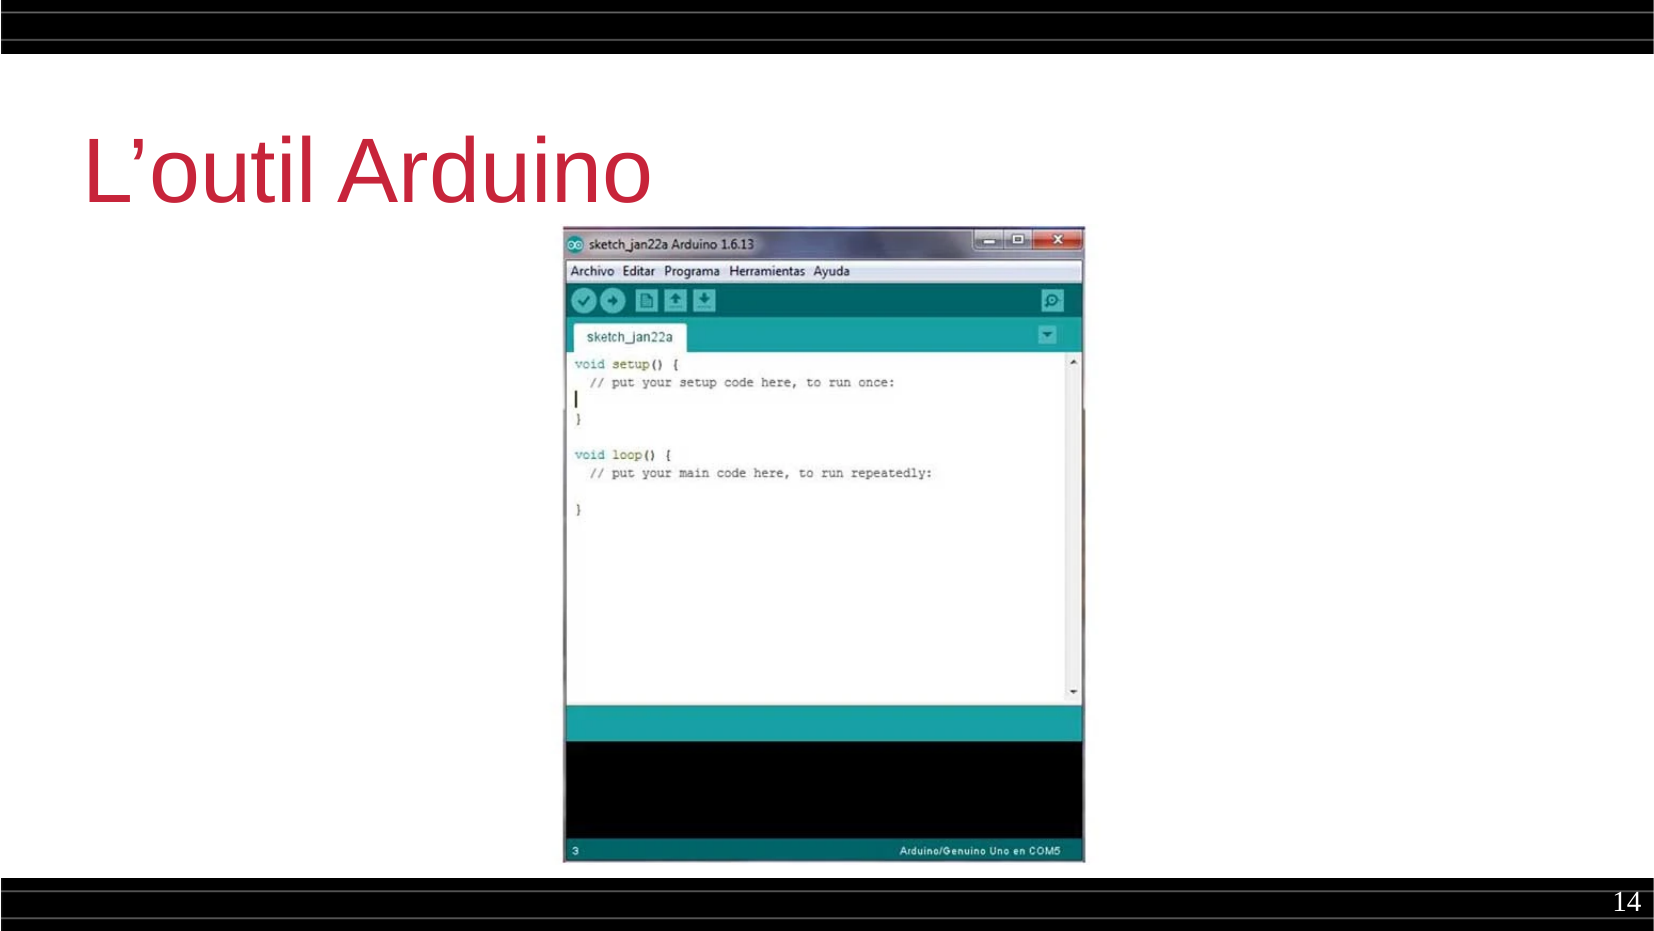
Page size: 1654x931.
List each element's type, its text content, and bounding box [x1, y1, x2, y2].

picture [1, 878, 1654, 931]
picture [1, 0, 1654, 54]
title L’outil Arduino [82, 92, 1571, 249]
picture [398, 224, 1252, 865]
